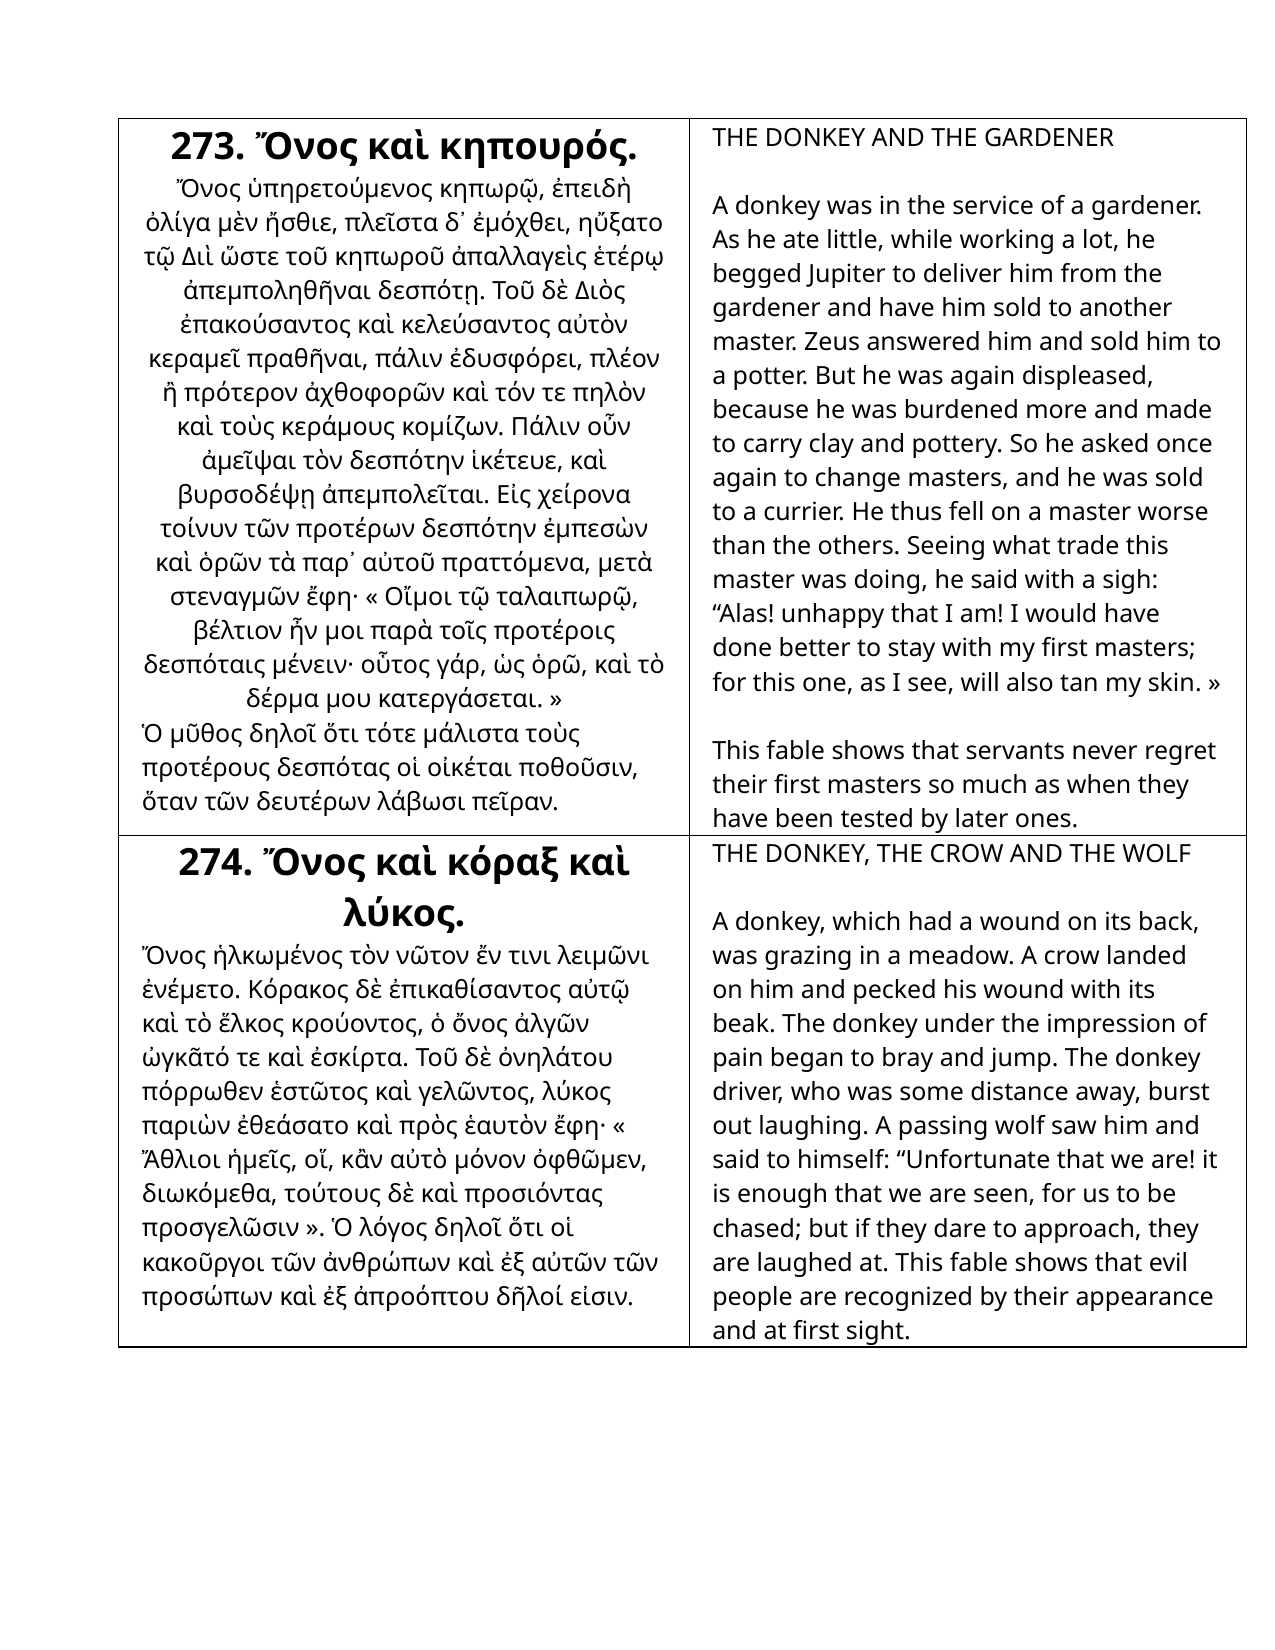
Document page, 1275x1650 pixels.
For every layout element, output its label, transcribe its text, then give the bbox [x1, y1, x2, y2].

table_cell THE DONKEY, THE CROW AND THE WOLF A donkey, which had a wound on its back, was grazing in a meadow. A crow landed on him and pecked his wound with its beak. The donkey under the impression of pain began to bray and jump. The donkey driver, who was some distance away, burst out laughing. A passing wolf saw him and said to himself: “Unfortunate that we are! it is enough that we are seen, for us to be chased; but if they dare to approach, they are laughed at. This fable shows that evil people are recognized by their appearance and at first sight. [690, 836, 1246, 1346]
table_cell 273. Ὄνος καὶ κηπουρός. Ὄνος ὑπηρετούμενος κηπωρῷ, ἐπειδὴ ὀλίγα μὲν ἤσθιε, πλεῖστα δ᾿ ἐμόχθει, ηὔξατο τῷ Διὶ ὥστε τοῦ κηπωροῦ ἀπαλλαγεὶς ἑτέρῳ ἀπεμποληθῆναι δεσπότῃ. Τοῦ δὲ Διὸς ἐπακούσαντος καὶ κελεύσαντος αὐτὸν κεραμεῖ πραθῆναι, πάλιν ἐδυσφόρει, πλέον ἢ πρότερον ἀχθοφορῶν καὶ τόν τε πηλὸν καὶ τοὺς κεράμους κομίζων. Πάλιν οὖν ἀμεῖψαι τὸν δεσπότην ἱκέτευε, καὶ βυρσοδέψῃ ἀπεμπολεῖται. Εἰς χείρονα τοίνυν τῶν προτέρων δεσπότην ἐμπεσὼν καὶ ὁρῶν τὰ παρ᾿ αὐτοῦ πραττόμενα, μετὰ στεναγμῶν ἔφη· « Οἴμοι τῷ ταλαιπωρῷ, βέλτιον ἦν μοι παρὰ τοῖς προτέροις δεσπόταις μένειν· οὗτος γάρ, ὡς ὁρῶ, καὶ τὸ δέρμα μου κατεργάσεται. » Ὁ μῦθος δηλοῖ ὅτι τότε μάλιστα τοὺς προτέρους δεσπότας οἱ οἰκέται ποθοῦσιν, ὅταν τῶν δευτέρων λάβωσι πεῖραν. [119, 119, 689, 834]
table_cell 274. Ὄνος καὶ κόραξ καὶ λύκος. Ὄνος ἡλκωμένος τὸν νῶτον ἔν τινι λειμῶνι ἐνέμετο. Κόρακος δὲ ἐπικαθίσαντος αὐτῷ καὶ τὸ ἕλκος κρούοντος, ὁ ὄνος ἀλγῶν ὠγκᾶτό τε καὶ ἐσκίρτα. Τοῦ δὲ ὀνηλάτου πόρρωθεν ἑστῶτος καὶ γελῶντος, λύκος παριὼν ἐθεάσατο καὶ πρὸς ἑαυτὸν ἔφη· « Ἄθλιοι ἡμεῖς, οἵ, κἂν αὐτὸ μόνον ὀφθῶμεν, διωκόμεθα, τούτους δὲ καὶ προσιόντας προσγελῶσιν ». Ὁ λόγος δηλοῖ ὅτι οἱ κακοῦργοι τῶν ἀνθρώπων καὶ ἐξ αὐτῶν τῶν προσώπων καὶ ἐξ ἀπροόπτου δῆλοί εἰσιν. [119, 836, 689, 1346]
table_cell THE DONKEY AND THE GARDENER A donkey was in the service of a gardener. As he ate little, while working a lot, he begged Jupiter to deliver him from the gardener and have him sold to another master. Zeus answered him and sold him to a potter. But he was again displeased, because he was burdened more and made to carry clay and pottery. So he asked once again to change masters, and he was sold to a currier. He thus fell on a master worse than the others. Seeing what trade this master was doing, he said with a sigh: “Alas! unhappy that I am! I would have done better to stay with my first masters; for this one, as I see, will also tan my skin. » This fable shows that servants never regret their first masters so much as when they have been tested by later ones. [690, 119, 1246, 834]
